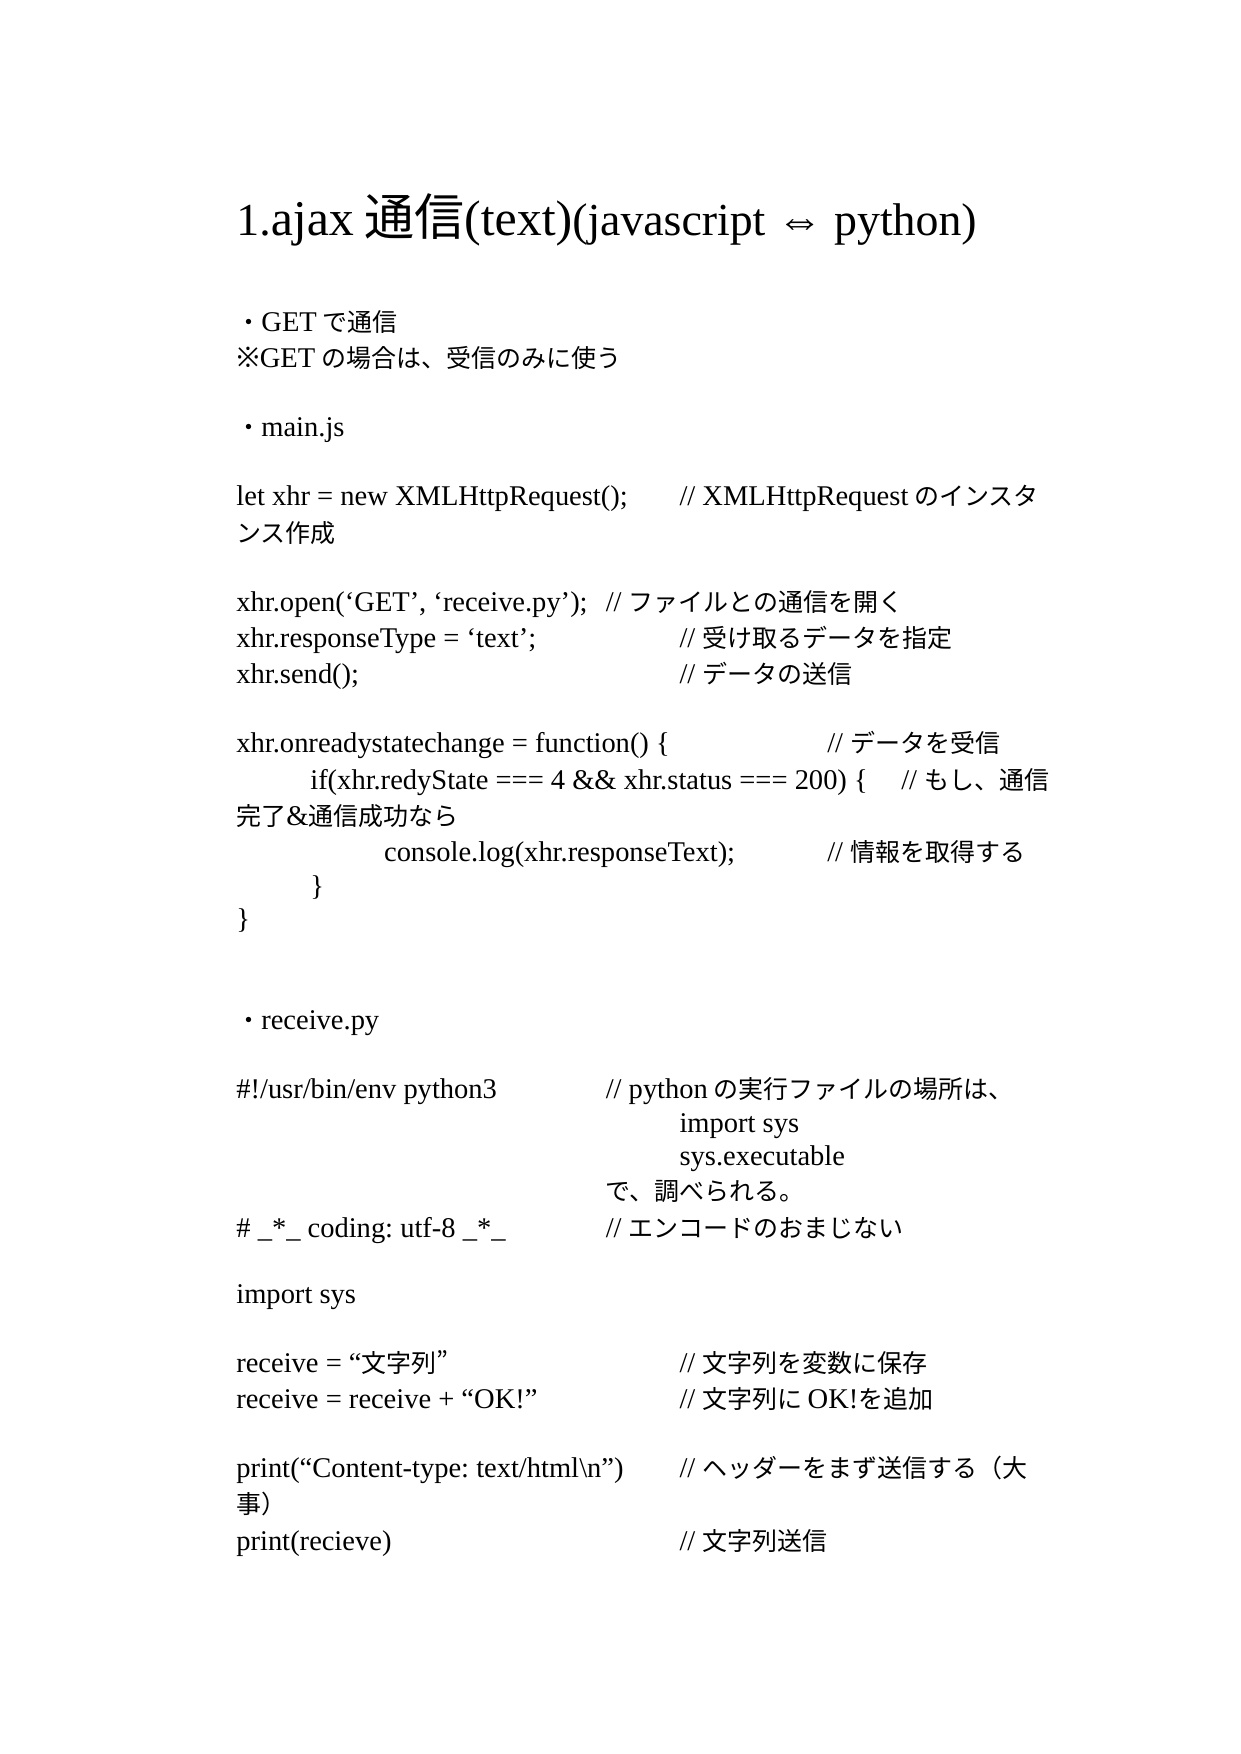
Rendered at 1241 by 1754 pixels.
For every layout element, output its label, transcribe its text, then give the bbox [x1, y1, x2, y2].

text # _*_ coding: utf-8 _*_ // エンコードのおまじない [236, 1208, 1063, 1244]
text xhr.responseType = ‘text’; // 受け取るデータを指定 [236, 618, 1063, 655]
text で、調べられる。 [236, 1172, 1063, 1208]
text } [236, 869, 1063, 902]
text receive = receive + “OK!” // 文字列にOK!を追加 [236, 1379, 1063, 1416]
text ※GETの場合は、受信のみに使う [236, 338, 1063, 375]
text console.log(xhr.responseText); // 情報を取得する [236, 833, 1063, 869]
text ・main.js [236, 408, 1063, 444]
text #!/usr/bin/env python3 // pythonの実行ファイルの場所は、 [236, 1070, 1063, 1106]
text print(recieve) // 文字列送信 [236, 1521, 1063, 1557]
text xhr.onreadystatechange = function() { // データを受信 [236, 724, 1063, 760]
text if(xhr.redyState === 4 && xhr.status === 200) { // もし、通信完了&通信成功なら [236, 760, 1063, 833]
text let xhr = new XMLHttpRequest(); // XMLHttpRequestのインスタンス作成 [236, 477, 1063, 549]
text ・GETで通信 [236, 302, 1063, 338]
text import sys [236, 1277, 1063, 1310]
text sys.executable [236, 1139, 1063, 1172]
text 1.ajax通信(text)(javascript ⇔ python) [236, 177, 1063, 249]
text xhr.open(‘GET’, ‘receive.py’); // ファイルとの通信を開く [236, 582, 1063, 618]
text print(“Content-type: text/html\n”) // ヘッダーをまず送信する（大事） [236, 1448, 1063, 1521]
text import sys [236, 1106, 1063, 1139]
text } [236, 902, 1063, 935]
text ・receive.py [236, 1001, 1063, 1037]
text receive = “文字列” // 文字列を変数に保存 [236, 1343, 1063, 1379]
text xhr.send(); // データの送信 [236, 655, 1063, 691]
